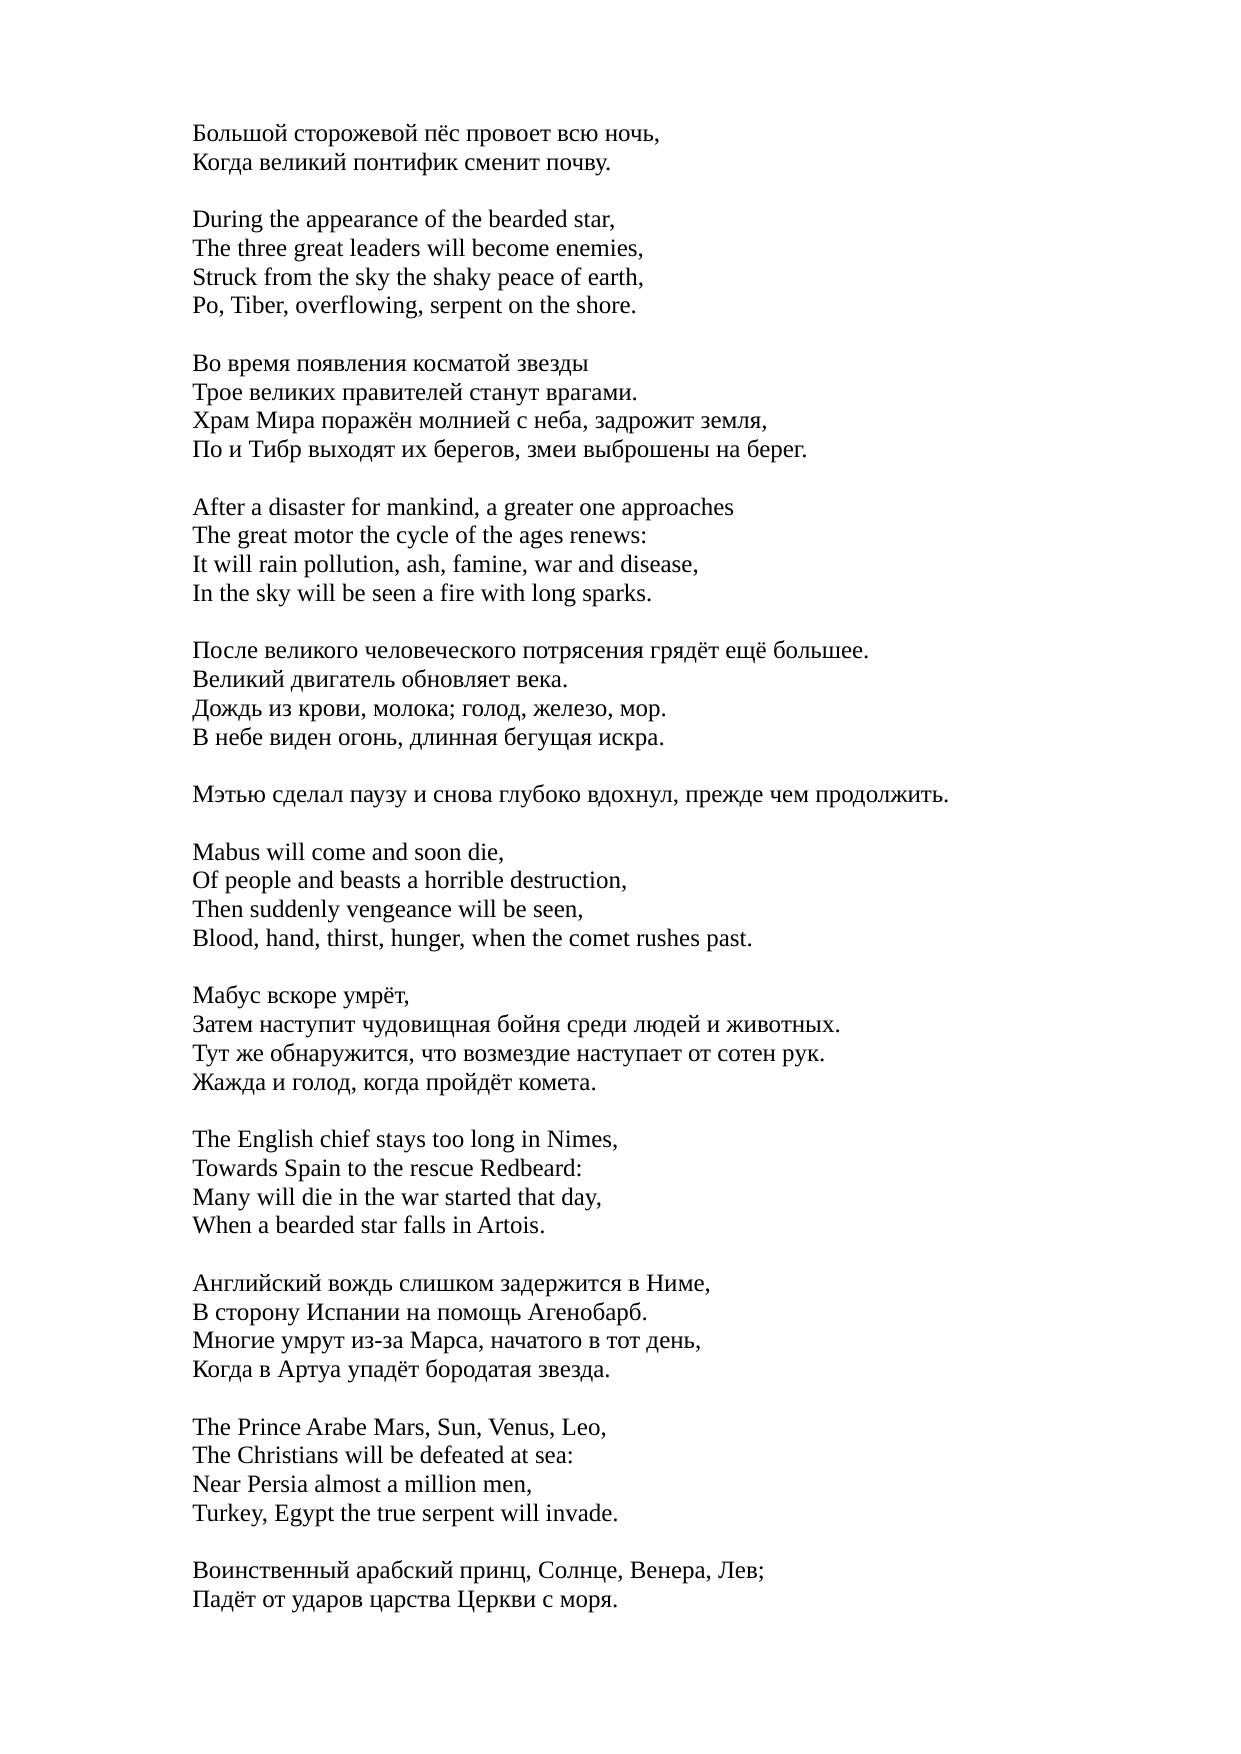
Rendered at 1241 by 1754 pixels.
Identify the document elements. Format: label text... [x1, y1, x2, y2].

text When a bearded star falls in Artois. [118, 1211, 1122, 1239]
text Воинственный арабский принц, Солнце, Венера, Лев; [118, 1556, 1122, 1584]
text During the appearance of the bearded star, [118, 204, 1122, 233]
text The great motor the cycle of the ages renews: [118, 521, 1122, 549]
text Большой сторожевой пёс провоет всю ночь, [118, 118, 1122, 147]
text Падёт от ударов царства Церкви с моря. [118, 1584, 1122, 1613]
text In the sky will be seen a fire with long sparks. [118, 578, 1122, 607]
text В сторону Испании на помощь Агенобарб. [118, 1297, 1122, 1326]
text Трое великих правителей станут врагами. [118, 377, 1122, 406]
text Когда в Артуа упадёт бородатая звезда. [118, 1354, 1122, 1383]
text Мабус вскоре умрёт, [118, 981, 1122, 1009]
text Английский вождь слишком задержится в Ниме, [118, 1268, 1122, 1297]
text После великого человеческого потрясения грядёт ещё большее. [118, 636, 1122, 664]
text Великий двигатель обновляет века. [118, 664, 1122, 693]
text Towards Spain to the rescue Redbeard: [118, 1153, 1122, 1182]
text Дождь из крови, молока; голод, железо, мор. [118, 693, 1122, 722]
text В небе виден огонь, длинная бегущая искра. [118, 722, 1122, 751]
text The Christians will be defeated at sea: [118, 1441, 1122, 1469]
text Mabus will come and soon die, [118, 837, 1122, 866]
text Мэтью сделал паузу и снова глубоко вдохнул, прежде чем продолжить. [118, 779, 1122, 808]
text Жажда и голод, когда пройдёт комета. [118, 1067, 1122, 1096]
text It will rain pollution, ash, famine, war and disease, [118, 549, 1122, 578]
text Затем наступит чудовищная бойня среди людей и животных. [118, 1009, 1122, 1038]
text The Prince Arabe Mars, Sun, Venus, Leo, [118, 1412, 1122, 1441]
text The three great leaders will become enemies, [118, 233, 1122, 262]
text After a disaster for mankind, a greater one approaches [118, 492, 1122, 521]
text Of people and beasts a horrible destruction, [118, 866, 1122, 894]
text Many will die in the war started that day, [118, 1182, 1122, 1211]
text Turkey, Egypt the true serpent will invade. [118, 1498, 1122, 1527]
text Во время появления косматой звезды [118, 348, 1122, 377]
text The English chief stays too long in Nimes, [118, 1124, 1122, 1153]
text Po, Tiber, overflowing, serpent on the shore. [118, 291, 1122, 319]
text Тут же обнаружится, что возмездие наступает от сотен рук. [118, 1038, 1122, 1067]
text Then suddenly vengeance will be seen, [118, 894, 1122, 923]
text Near Persia almost a million men, [118, 1469, 1122, 1498]
text Многие умрут из-за Марса, начатого в тот день, [118, 1326, 1122, 1354]
text Храм Мира поражён молнией с неба, задрожит земля, [118, 406, 1122, 434]
text Когда великий понтифик сменит почву. [118, 147, 1122, 176]
text Blood, hand, thirst, hunger, when the comet rushes past. [118, 923, 1122, 952]
text По и Тибр выходят их берегов, змеи выброшены на берег. [118, 434, 1122, 463]
text Struck from the sky the shaky peace of earth, [118, 262, 1122, 291]
